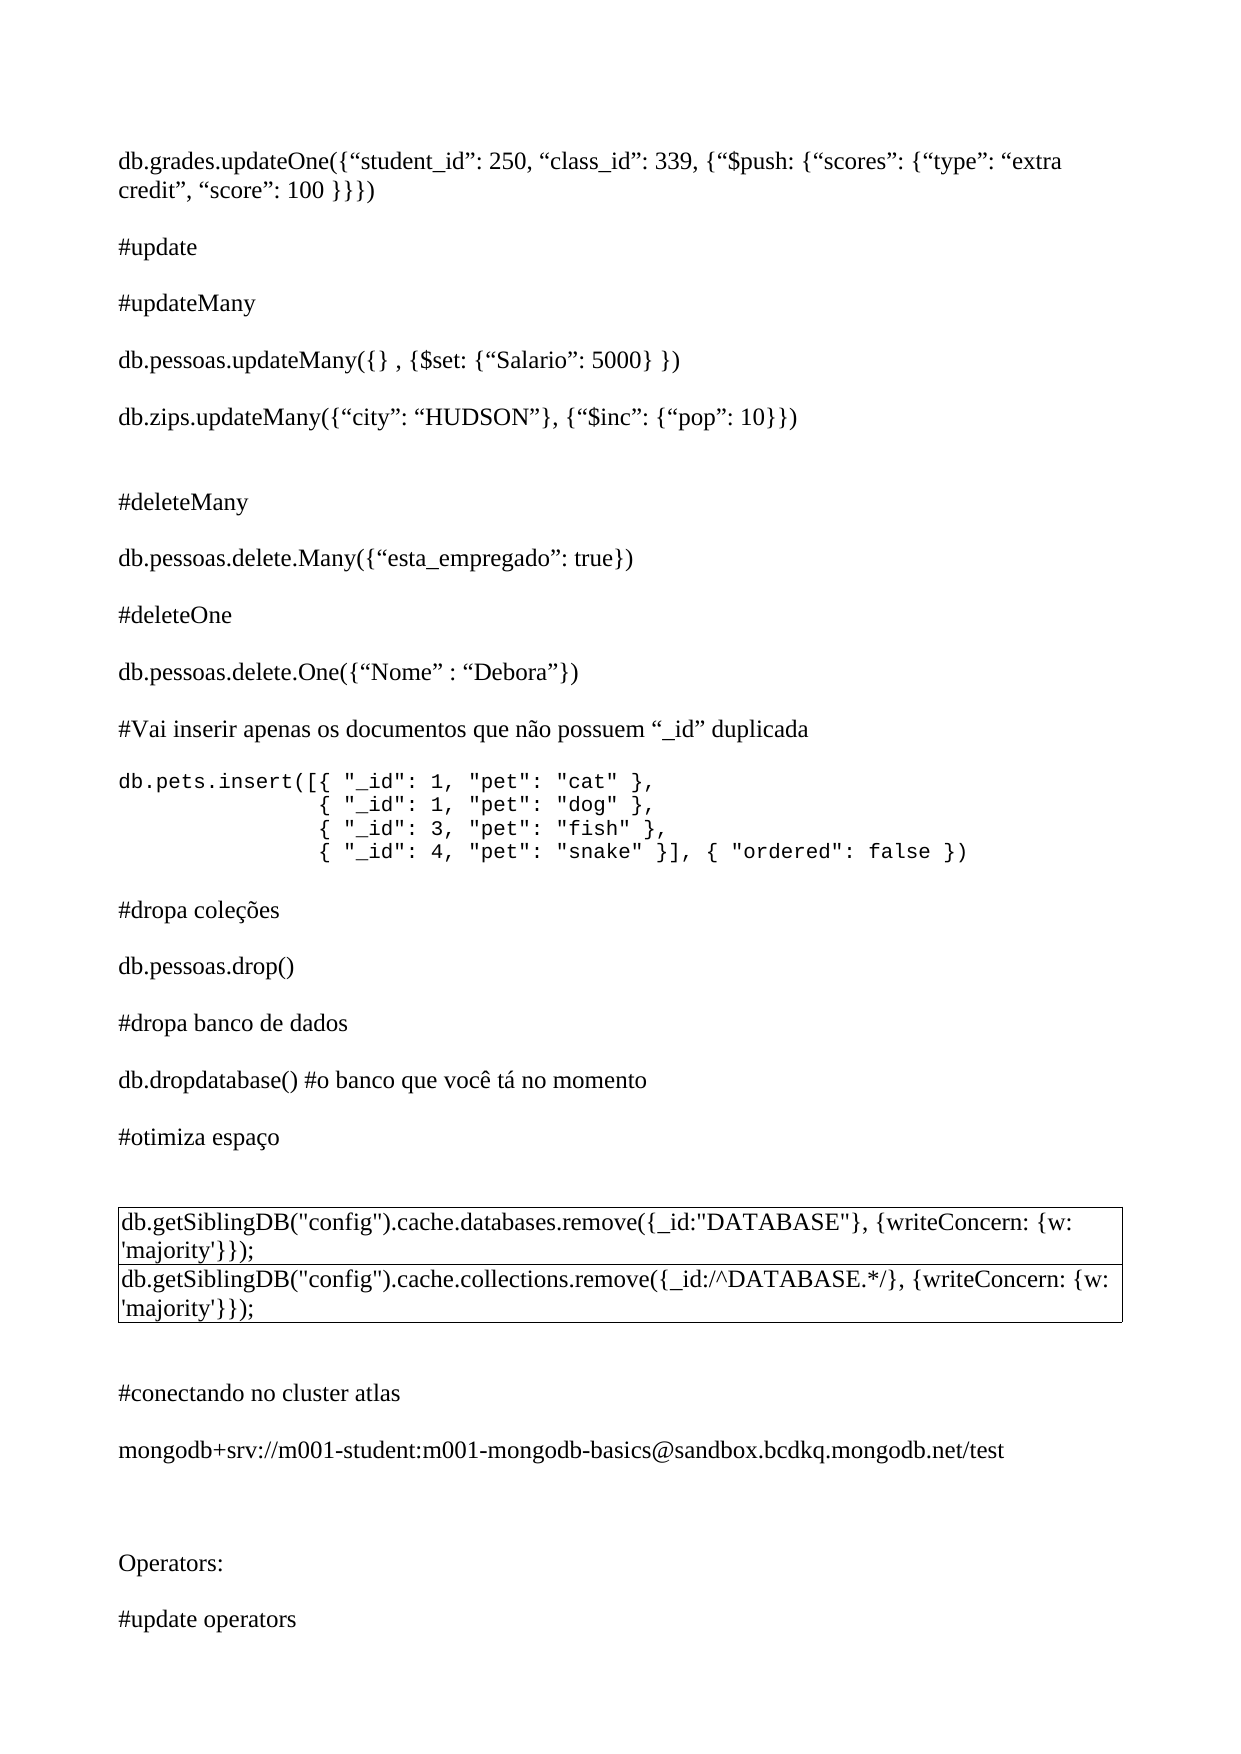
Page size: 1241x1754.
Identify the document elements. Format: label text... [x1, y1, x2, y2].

text db.dropdatabase() #o banco que você tá no momento [118, 1065, 1122, 1094]
text #otimiza espaço [118, 1122, 1122, 1151]
text #conectando no cluster atlas [118, 1378, 1122, 1407]
text #Vai inserir apenas os documentos que não possuem “_id” duplicada [118, 714, 1122, 743]
text db.pets.insert([{ "_id": 1, "pet": "cat" }, [118, 771, 1122, 794]
text #update [118, 232, 1122, 260]
text mongodb+srv://m001-student:m001-mongodb-basics@sandbox.bcdkq.mongodb.net/test [118, 1435, 1122, 1463]
text db.grades.updateOne({“student_id”: 250, “class_id”: 339, {“$push: {“scores”: {“type”: “extra credit”, “score”: 100 }}}) [118, 146, 1122, 204]
table_header db.getSiblingDB("config").cache.databases.remove({_id:"DATABASE"}, {writeConcern: {w: 'majority'}}); [119, 1208, 1122, 1264]
text #updateMany [118, 288, 1122, 317]
text db.pessoas.delete.One({“Nome” : “Debora”}) [118, 657, 1122, 686]
text #deleteMany [118, 487, 1122, 516]
text #dropa banco de dados [118, 1008, 1122, 1037]
text db.pessoas.drop() [118, 951, 1122, 980]
text #dropa coleções [118, 895, 1122, 923]
table_cell db.getSiblingDB("config").cache.collections.remove({_id:/^DATABASE.*/}, {writeConcern: {w: 'majority'}}); [119, 1265, 1122, 1322]
text { "_id": 1, "pet": "dog" }, [118, 794, 1122, 818]
text { "_id": 3, "pet": "fish" }, [118, 818, 1122, 842]
text { "_id": 4, "pet": "snake" }], { "ordered": false }) [118, 842, 1122, 865]
text db.pessoas.delete.Many({“esta_empregado”: true}) [118, 543, 1122, 572]
text #deleteOne [118, 600, 1122, 629]
text db.pessoas.updateMany({} , {$set: {“Salario”: 5000} }) [118, 345, 1122, 374]
text Operators: [118, 1548, 1122, 1576]
text db.zips.updateMany({“city”: “HUDSON”}, {“$inc”: {“pop”: 10}}) [118, 402, 1122, 431]
text #update operators [118, 1604, 1122, 1633]
